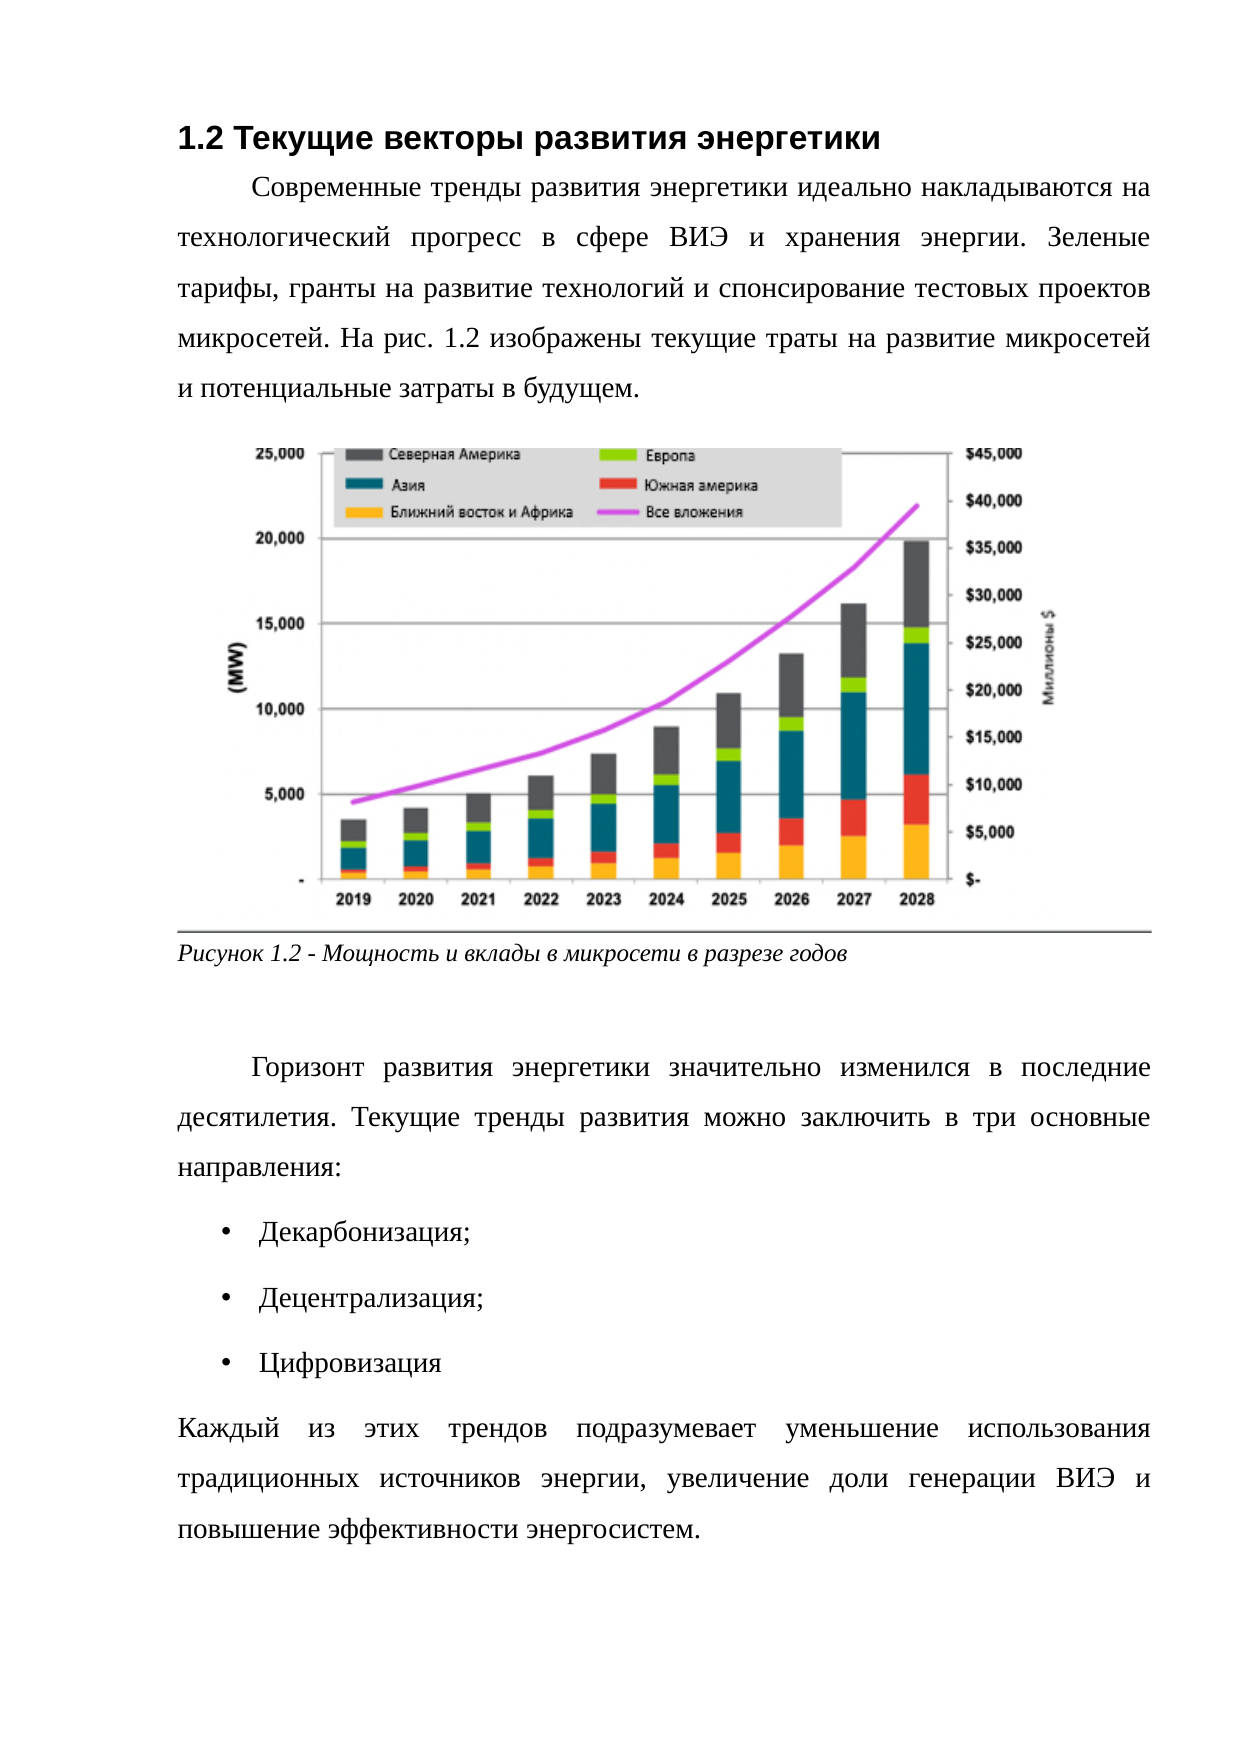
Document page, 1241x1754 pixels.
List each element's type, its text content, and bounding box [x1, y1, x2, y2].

list Цифровизация [221, 1345, 1152, 1379]
text Горизонт развития энергетики значительно изменился в последние десятилетия. Текущие тренды развития можно заключить в три основные направления: [177, 1049, 1152, 1183]
picture [177, 448, 1152, 933]
text Современные тренды развития энергетики идеально накладываются на технологический прогресс в сфере ВИЭ и хранения энергии. Зеленые тарифы, гранты на развитие технологий и спонсирование тестовых проектов микросетей. На рис. 1.2 изображены текущие траты на развитие микросетей и потенциальные затраты в будущем. [177, 169, 1152, 404]
subtitle 1.2 Текущие векторы развития энергетики [177, 118, 1152, 157]
list Децентрализация; [221, 1280, 1152, 1313]
text Каждый из этих трендов подразумевает уменьшение использования традиционных источников энергии, увеличение доли генерации ВИЭ и повышение эффективности энергосистем. [177, 1410, 1152, 1544]
text Рисунок 1.2 - Мощность и вклады в микросети в разрезе годов [177, 933, 1152, 967]
list Декарбонизация; [221, 1214, 1152, 1248]
